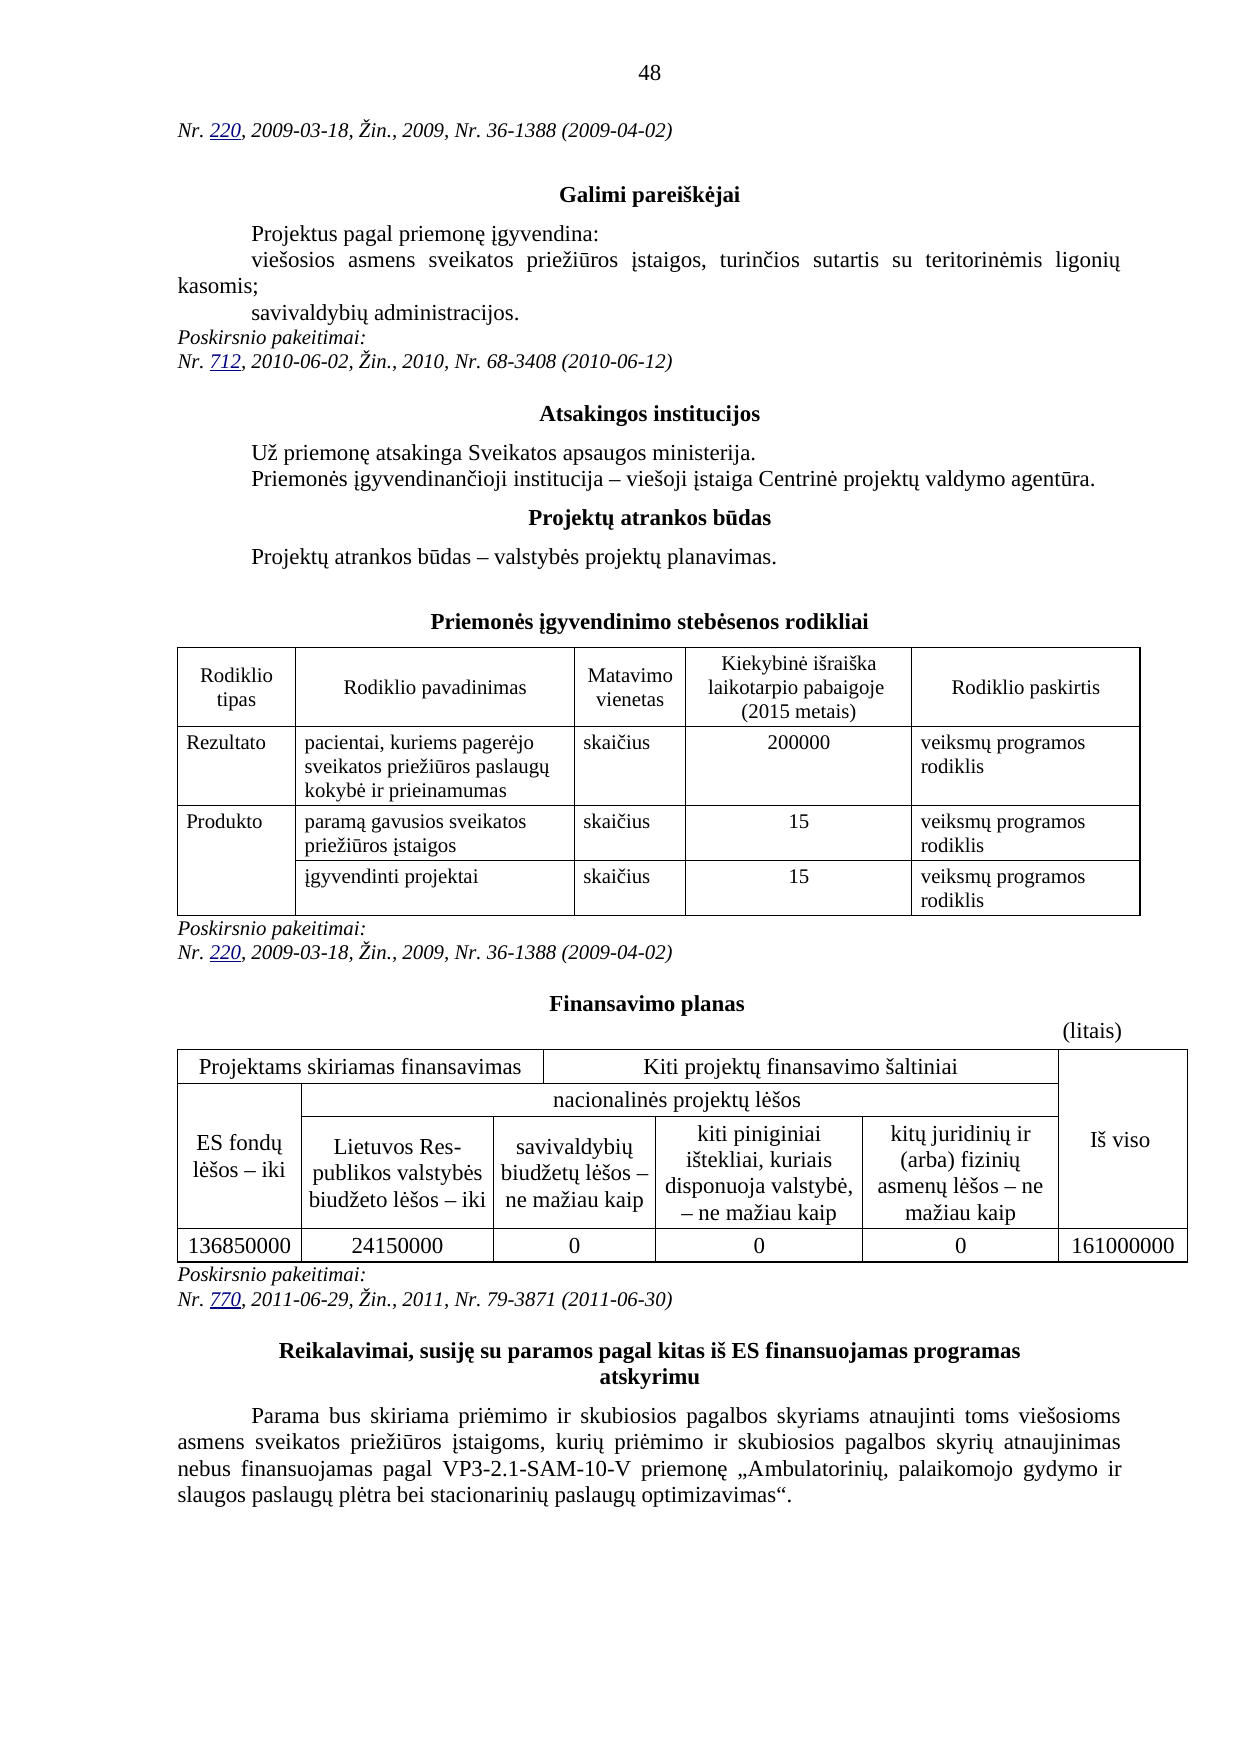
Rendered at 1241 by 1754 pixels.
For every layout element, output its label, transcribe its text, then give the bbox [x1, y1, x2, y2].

table_cell Produkto [178, 806, 295, 915]
text Priemonės įgyvendinimo stebėsenos rodikliai [177, 608, 1122, 634]
table_cell kitų juridinių ir (arba) fizinių asmenų lėšos – ne mažiau kaip [863, 1117, 1058, 1228]
table_header Matavimo vienetas [575, 648, 685, 726]
table_cell Rezultato [178, 727, 295, 805]
table_cell 200000 [686, 727, 911, 805]
text Nr. 770, 2011-06-29, Žin., 2011, Nr. 79-3871 (2011-06-30) [177, 1286, 1122, 1311]
text Priemonės įgyvendinančioji institucija – viešoji įstaiga Centrinė projektų valdymo agentūra. [177, 465, 1122, 491]
text savivaldybių administracijos. [177, 299, 1122, 325]
table_cell nacionalinės projektų lėšos [302, 1084, 1058, 1116]
table_cell veiksmų programos rodiklis [912, 861, 1139, 915]
text Parama bus skiriama priėmimo ir skubiosios pagalbos skyriams atnaujinti toms viešosioms asmens sveikatos priežiūros įstaigoms, kurių priėmimo ir skubiosios pagalbos skyrių atnaujinimas nebus finansuojamas pagal VP3-2.1-SAM-10-V priemonę „Ambulatorinių, palaikomojo gydymo ir slaugos paslaugų plėtra bei stacionarinių paslaugų optimizavimas“. [177, 1402, 1122, 1507]
table_header Kiekybinė išraiška laikotarpio pabaigoje (2015 metais) [686, 648, 911, 726]
table_cell įgyvendinti projektai [296, 861, 574, 915]
text viešosios asmens sveikatos priežiūros įstaigos, turinčios sutartis su teritorinėmis ligonių kasomis; [177, 246, 1122, 299]
table_cell 0 [656, 1229, 862, 1261]
table_cell skaičius [575, 861, 685, 915]
table_header Rodiklio tipas [178, 648, 295, 726]
text Nr. 220, 2009-03-18, Žin., 2009, Nr. 36-1388 (2009-04-02) [177, 940, 1122, 964]
table_cell 15 [686, 806, 911, 860]
table_header Rodiklio paskirtis [912, 648, 1139, 726]
table_cell pacientai, kuriems pagerėjo sveikatos priežiūros paslaugų kokybė ir prieinamumas [296, 727, 574, 805]
text Projektus pagal priemonę įgyvendina: [177, 220, 1122, 246]
text Poskirsnio pakeitimai: [177, 1263, 1122, 1286]
table_header Rodiklio pavadinimas [296, 648, 574, 726]
table_cell skaičius [575, 727, 685, 805]
text Nr. 220, 2009-03-18, Žin., 2009, Nr. 36-1388 (2009-04-02) [177, 118, 1122, 142]
table_cell Lietuvos Res­publikos valsty­bės biudžeto lėšos – iki [302, 1117, 493, 1228]
text Projektų atrankos būdas [177, 504, 1122, 530]
table_cell 15 [686, 861, 911, 915]
table_cell 136850000 [178, 1229, 301, 1261]
text Reikalavimai, susiję su paramos pagal kitas iš ES finansuojamas programas atskyrimu [177, 1337, 1122, 1389]
table_cell skaičius [575, 806, 685, 860]
text Projektų atrankos būdas – valstybės projektų planavimas. [177, 543, 1122, 569]
text Galimi pareiškėjai [177, 181, 1122, 207]
table_cell savivaldybių biudžetų lėšos – ne mažiau kaip [494, 1117, 655, 1228]
table_cell kiti piniginiai ištekliai, kuriais disponuoja valstybė, – ne mažiau kaip [656, 1117, 862, 1228]
table_cell 0 [494, 1229, 655, 1261]
table_cell 0 [863, 1229, 1058, 1261]
table_cell 161000000 [1059, 1229, 1187, 1261]
table_cell ES fondų lėšos – iki [178, 1084, 301, 1228]
text Finansavimo planas [177, 990, 1122, 1017]
table_header Iš viso [1059, 1050, 1187, 1228]
text (litais) [177, 1017, 1122, 1043]
text Poskirsnio pakeitimai: [177, 916, 1122, 940]
text Už priemonę atsakinga Sveikatos apsaugos ministerija. [177, 439, 1122, 465]
table_header Projektams skiriamas finansavimas [178, 1050, 543, 1083]
table_cell veiksmų programos rodiklis [912, 806, 1139, 860]
table_cell veiksmų programos rodiklis [912, 727, 1139, 805]
text Poskirsnio pakeitimai: [177, 325, 1122, 349]
text Atsakingos institucijos [177, 400, 1122, 426]
table_header Kiti projektų finansavimo šaltiniai [544, 1050, 1058, 1083]
table_cell paramą gavusios sveikatos priežiūros įstaigos [296, 806, 574, 860]
table_cell 24150000 [302, 1229, 493, 1261]
text Nr. 712, 2010-06-02, Žin., 2010, Nr. 68-3408 (2010-06-12) [177, 349, 1122, 373]
